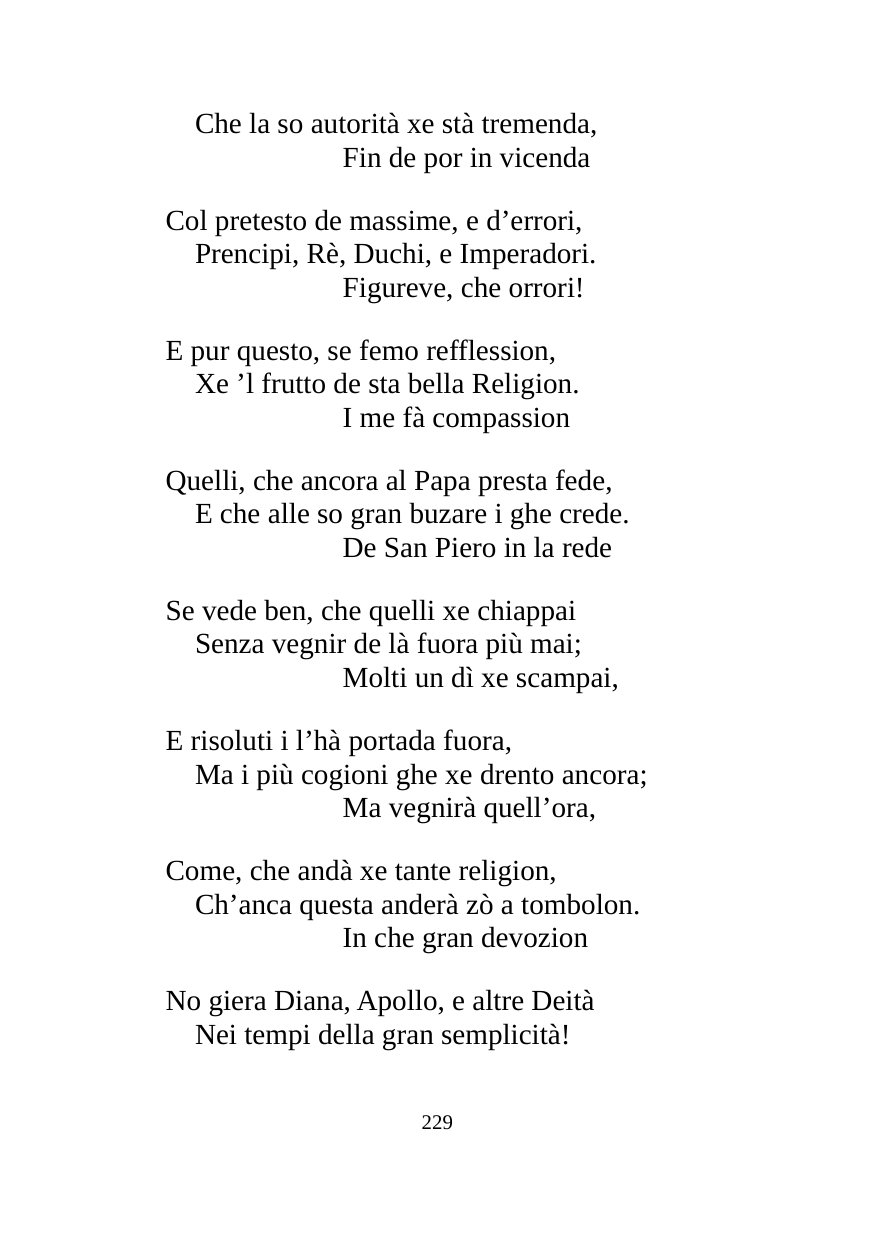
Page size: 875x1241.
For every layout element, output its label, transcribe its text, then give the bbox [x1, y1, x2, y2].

text Che la so autorità xe stà tremenda, Fin de por in vicenda [165, 106, 768, 173]
text Se vede ben, che quelli xe chiappai Senza vegnir de là fuora più mai; Molti un dì xe scampai, [165, 593, 768, 694]
text E pur questo, se femo refflession, Xe ’l frutto de sta bella Religion. I me fà compassion [165, 333, 768, 433]
text Col pretesto de massime, e d’errori, Prencipi, Rè, Duchi, e Imperadori. Figureve, che orrori! [165, 203, 768, 303]
text Come, che andà xe tante religion, Ch’anca questa anderà zò a tombolon. In che gran devozion [165, 853, 768, 954]
text No giera Diana, Apollo, e altre Deità Nei tempi della gran semplicità! [165, 983, 768, 1051]
text Quelli, che ancora al Papa presta fede, E che alle so gran buzare i ghe crede. De San Piero in la rede [165, 463, 768, 564]
text E risoluti i l’hà portada fuora, Ma i più cogioni ghe xe drento ancora; Ma vegnirà quell’ora, [165, 723, 768, 824]
